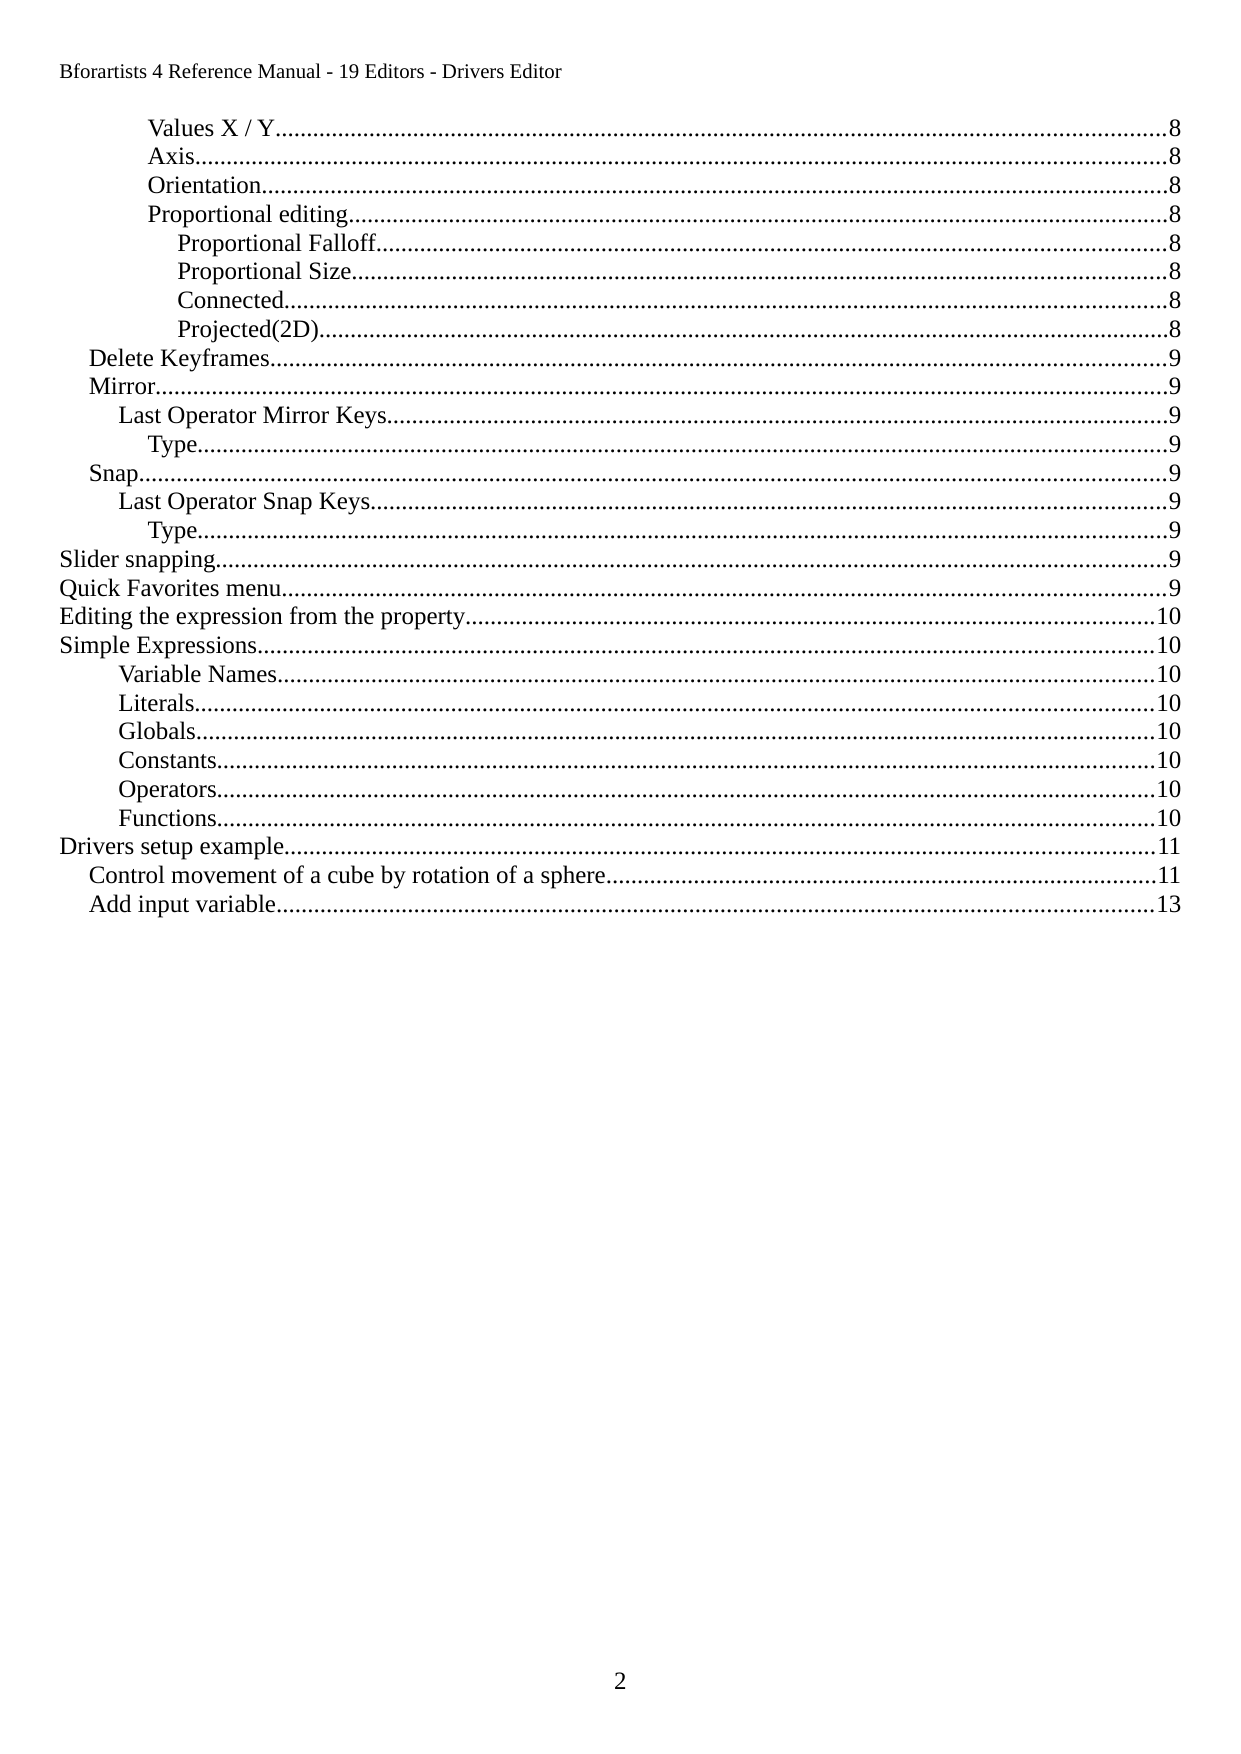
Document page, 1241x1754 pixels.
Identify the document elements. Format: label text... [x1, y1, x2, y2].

text Type 9 [147, 515, 1181, 544]
text Editing the expression from the property 10 [59, 601, 1181, 630]
text Add input variable 13 [88, 889, 1181, 918]
text Literals 10 [118, 688, 1181, 716]
text Variable Names 10 [118, 659, 1181, 688]
text Last Operator Snap Keys 9 [118, 486, 1181, 515]
text Snap 9 [88, 458, 1181, 486]
text Drivers setup example 11 [59, 831, 1181, 860]
text Type 9 [147, 429, 1181, 458]
text Last Operator Mirror Keys 9 [118, 400, 1181, 429]
text Simple Expressions 10 [59, 630, 1181, 659]
text Quick Favorites menu 9 [59, 573, 1181, 601]
text Axis 8 [147, 141, 1181, 170]
text Mirror 9 [88, 371, 1181, 400]
text Proportional Size 8 [177, 256, 1181, 285]
text Proportional editing 8 [147, 199, 1181, 228]
text Projected(2D) 8 [177, 314, 1181, 343]
text Values X / Y 8 [147, 113, 1181, 141]
text Orientation 8 [147, 170, 1181, 199]
text Functions 10 [118, 803, 1181, 831]
text Connected 8 [177, 285, 1181, 314]
text Control movement of a cube by rotation of a sphere 11 [88, 860, 1181, 889]
text Proportional Falloff 8 [177, 228, 1181, 256]
text Globals 10 [118, 716, 1181, 745]
text Delete Keyframes 9 [88, 343, 1181, 371]
text Operators 10 [118, 774, 1181, 803]
text Constants 10 [118, 745, 1181, 774]
text Slider snapping 9 [59, 544, 1181, 573]
